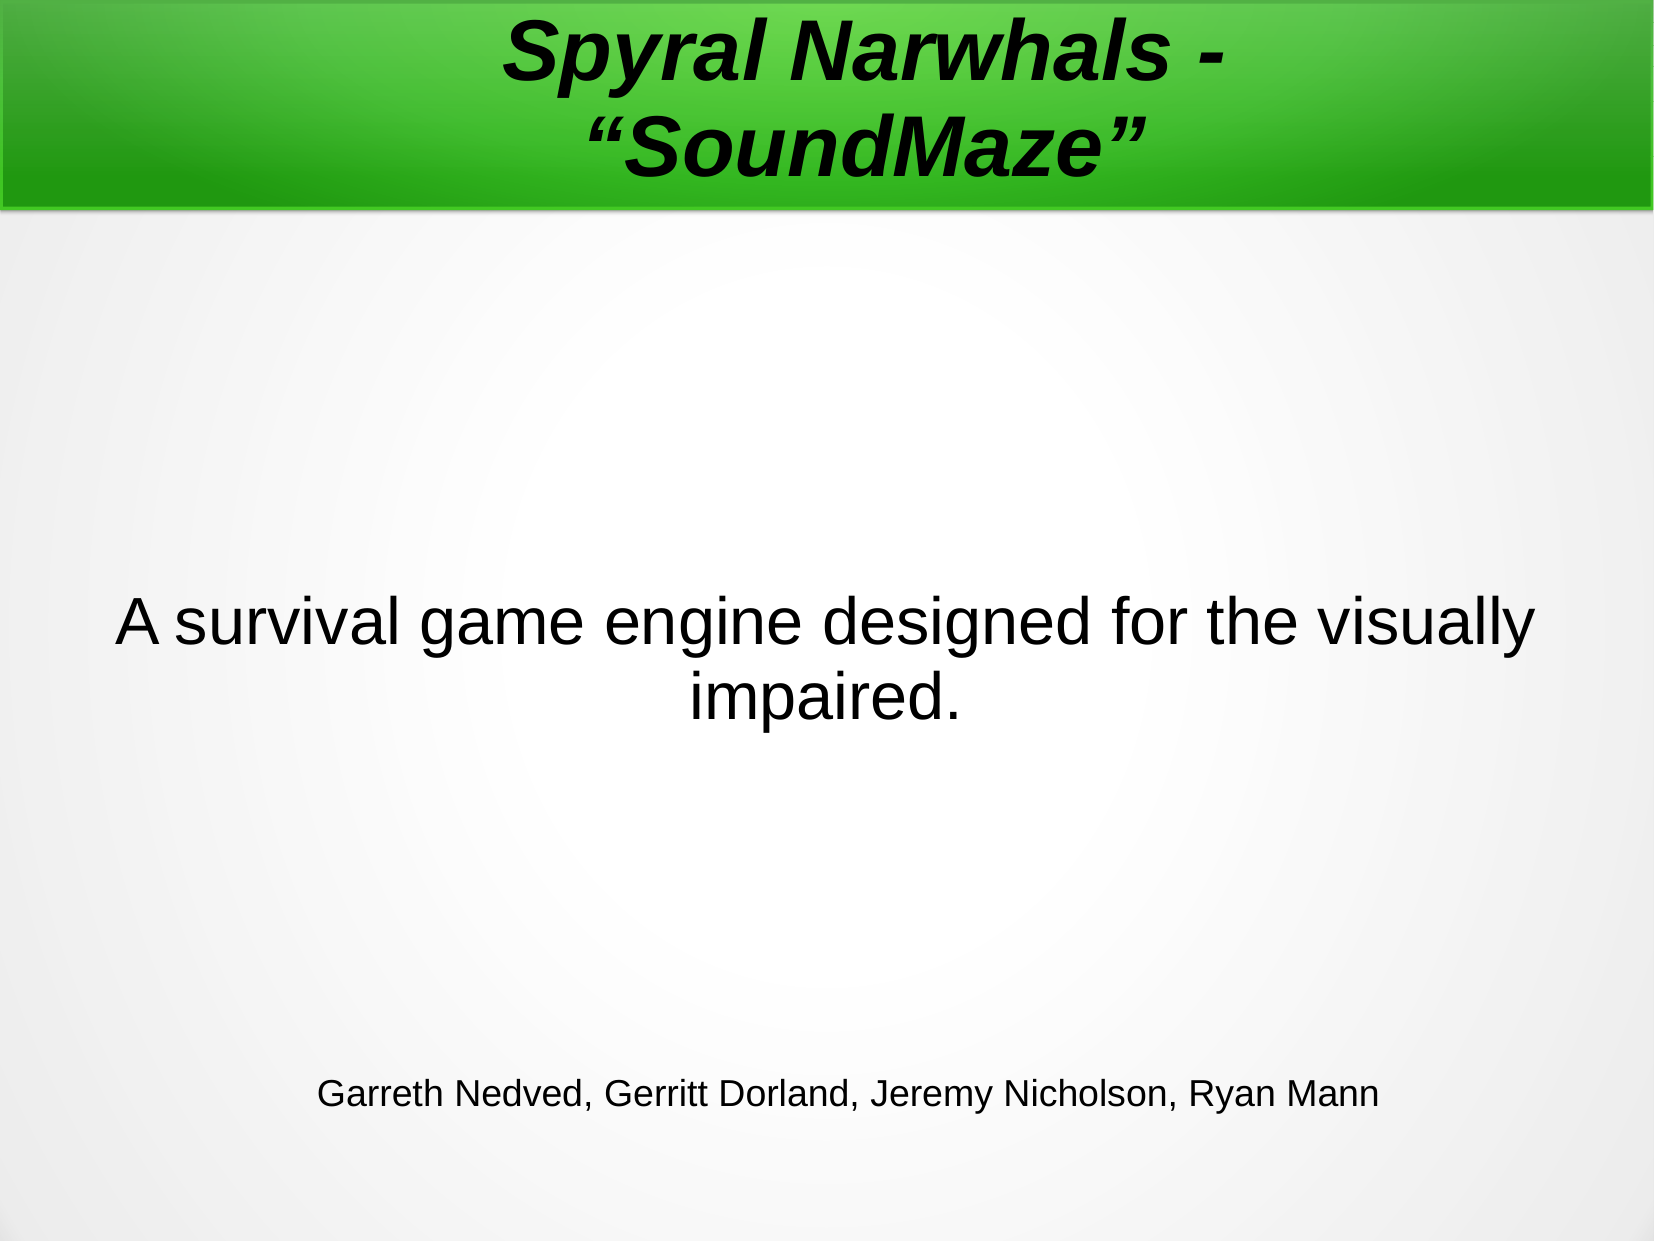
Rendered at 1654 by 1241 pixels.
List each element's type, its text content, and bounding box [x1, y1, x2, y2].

title Spyral Narwhals - “SoundMaze” [273, 2, 1456, 196]
subtitle A survival game engine designed for the visually impaired. [82, 299, 1571, 1019]
text_box Garreth Nedved, Gerritt Dorland, Jeremy Nicholson, Ryan Mann [302, 1065, 1396, 1122]
